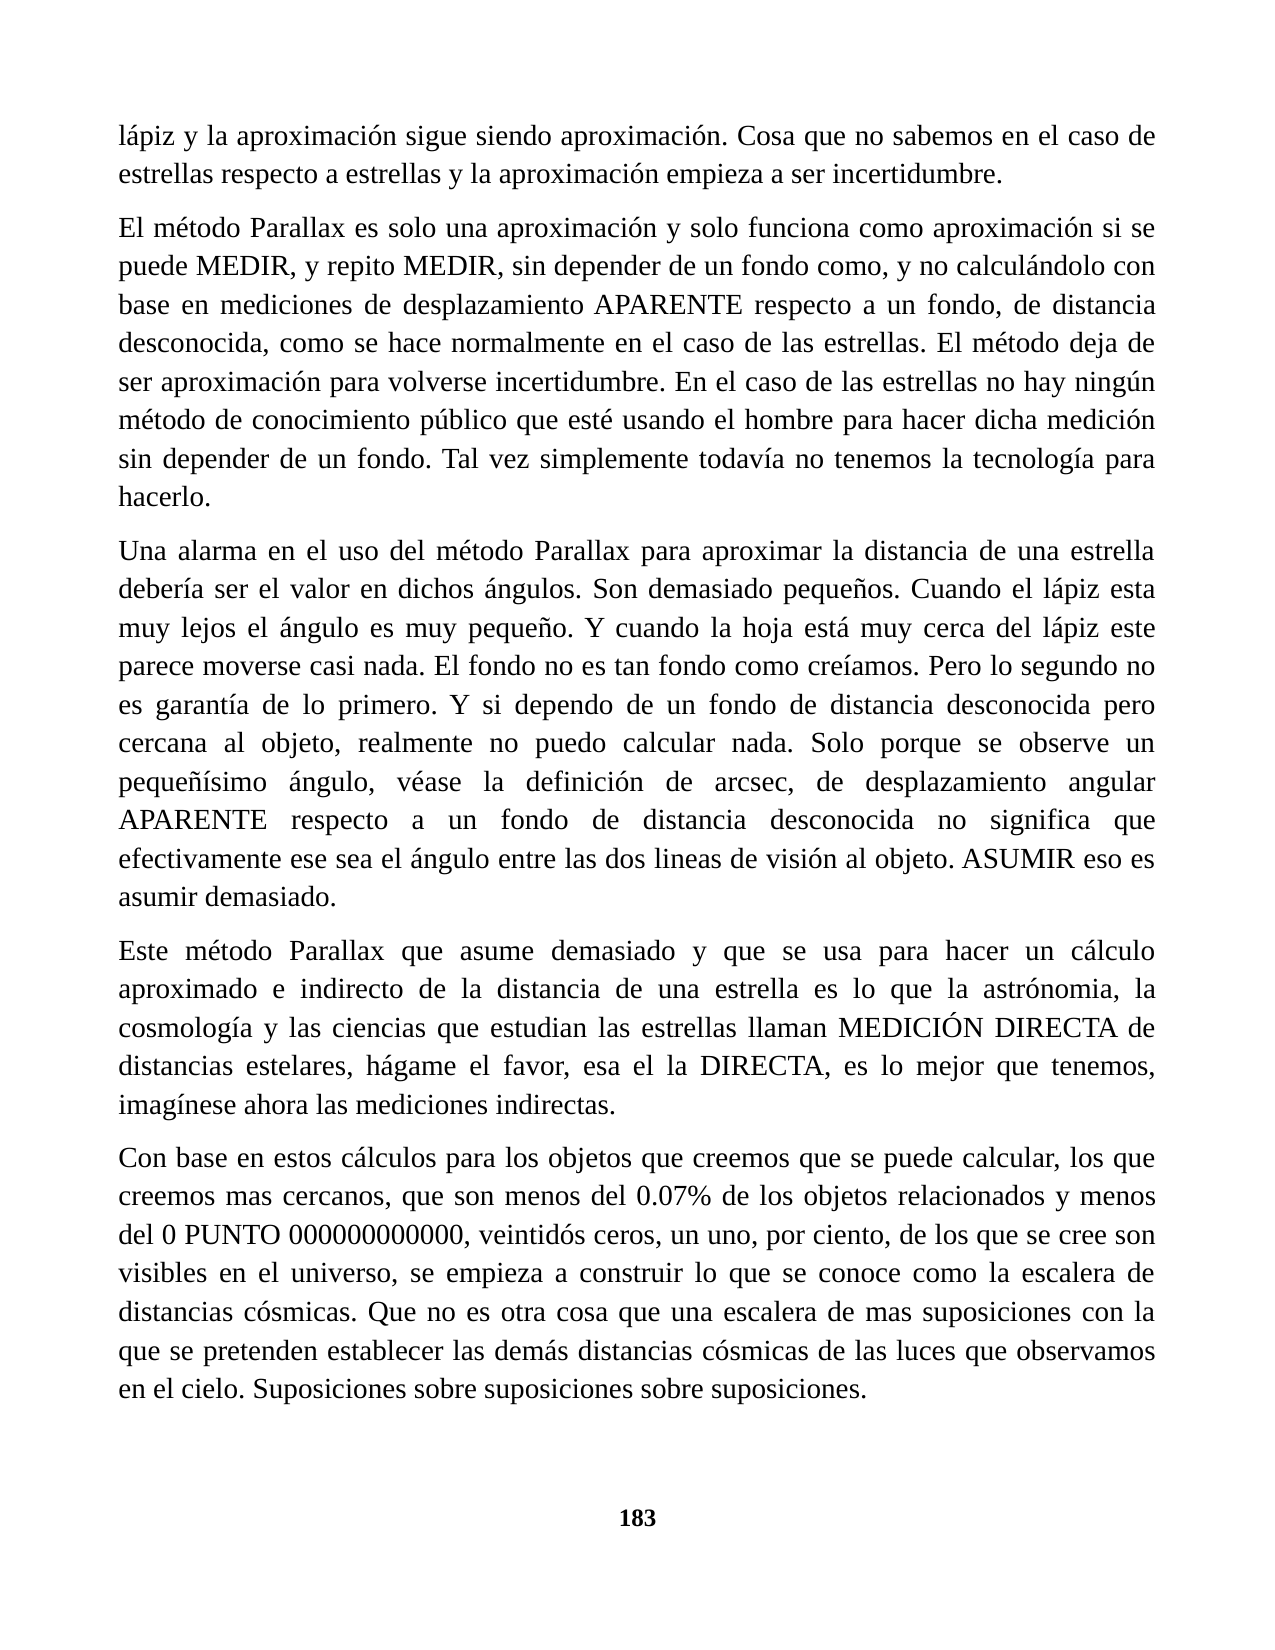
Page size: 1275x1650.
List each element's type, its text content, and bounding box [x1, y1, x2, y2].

text El método Parallax es solo una aproximación y solo funciona como aproximación si se puede MEDIR, y repito MEDIR, sin depender de un fondo como, y no calculándolo con base en mediciones de desplazamiento APARENTE respecto a un fondo, de distancia desconocida, como se hace normalmente en el caso de las estrellas. El método deja de ser aproximación para volverse incertidumbre. En el caso de las estrellas no hay ningún método de conocimiento público que esté usando el hombre para hacer dicha medición sin depender de un fondo. Tal vez simplemente todavía no tenemos la tecnología para hacerlo. [118, 210, 1157, 513]
text Este método Parallax que asume demasiado y que se usa para hacer un cálculo aproximado e indirecto de la distancia de una estrella es lo que la astrónomia, la cosmología y las ciencias que estudian las estrellas llaman MEDICIÓN DIRECTA de distancias estelares, hágame el favor, esa el la DIRECTA, es lo mejor que tenemos, imagínese ahora las mediciones indirectas. [118, 933, 1157, 1120]
text Con base en estos cálculos para los objetos que creemos que se puede calcular, los que creemos mas cercanos, que son menos del 0.07% de los objetos relacionados y menos del 0 PUNTO 000000000000, veintidós ceros, un uno, por ciento, de los que se cree son visibles en el universo, se empieza a construir lo que se conoce como la escalera de distancias cósmicas. Que no es otra cosa que una escalera de mas suposiciones con la que se pretenden establecer las demás distancias cósmicas de las luces que observamos en el cielo. Suposiciones sobre suposiciones sobre suposiciones. [118, 1140, 1157, 1405]
text Una alarma en el uso del método Parallax para aproximar la distancia de una estrella debería ser el valor en dichos ángulos. Son demasiado pequeños. Cuando el lápiz esta muy lejos el ángulo es muy pequeño. Y cuando la hoja está muy cerca del lápiz este parece moverse casi nada. El fondo no es tan fondo como creíamos. Pero lo segundo no es garantía de lo primero. Y si dependo de un fondo de distancia desconocida pero cercana al objeto, realmente no puedo calcular nada. Solo porque se observe un pequeñísimo ángulo, véase la definición de arcsec, de desplazamiento angular APARENTE respecto a un fondo de distancia desconocida no significa que efectivamente ese sea el ángulo entre las dos lineas de visión al objeto. ASUMIR eso es asumir demasiado. [118, 533, 1157, 913]
text lápiz y la aproximación sigue siendo aproximación. Cosa que no sabemos en el caso de estrellas respecto a estrellas y la aproximación empieza a ser incertidumbre. [118, 118, 1157, 190]
